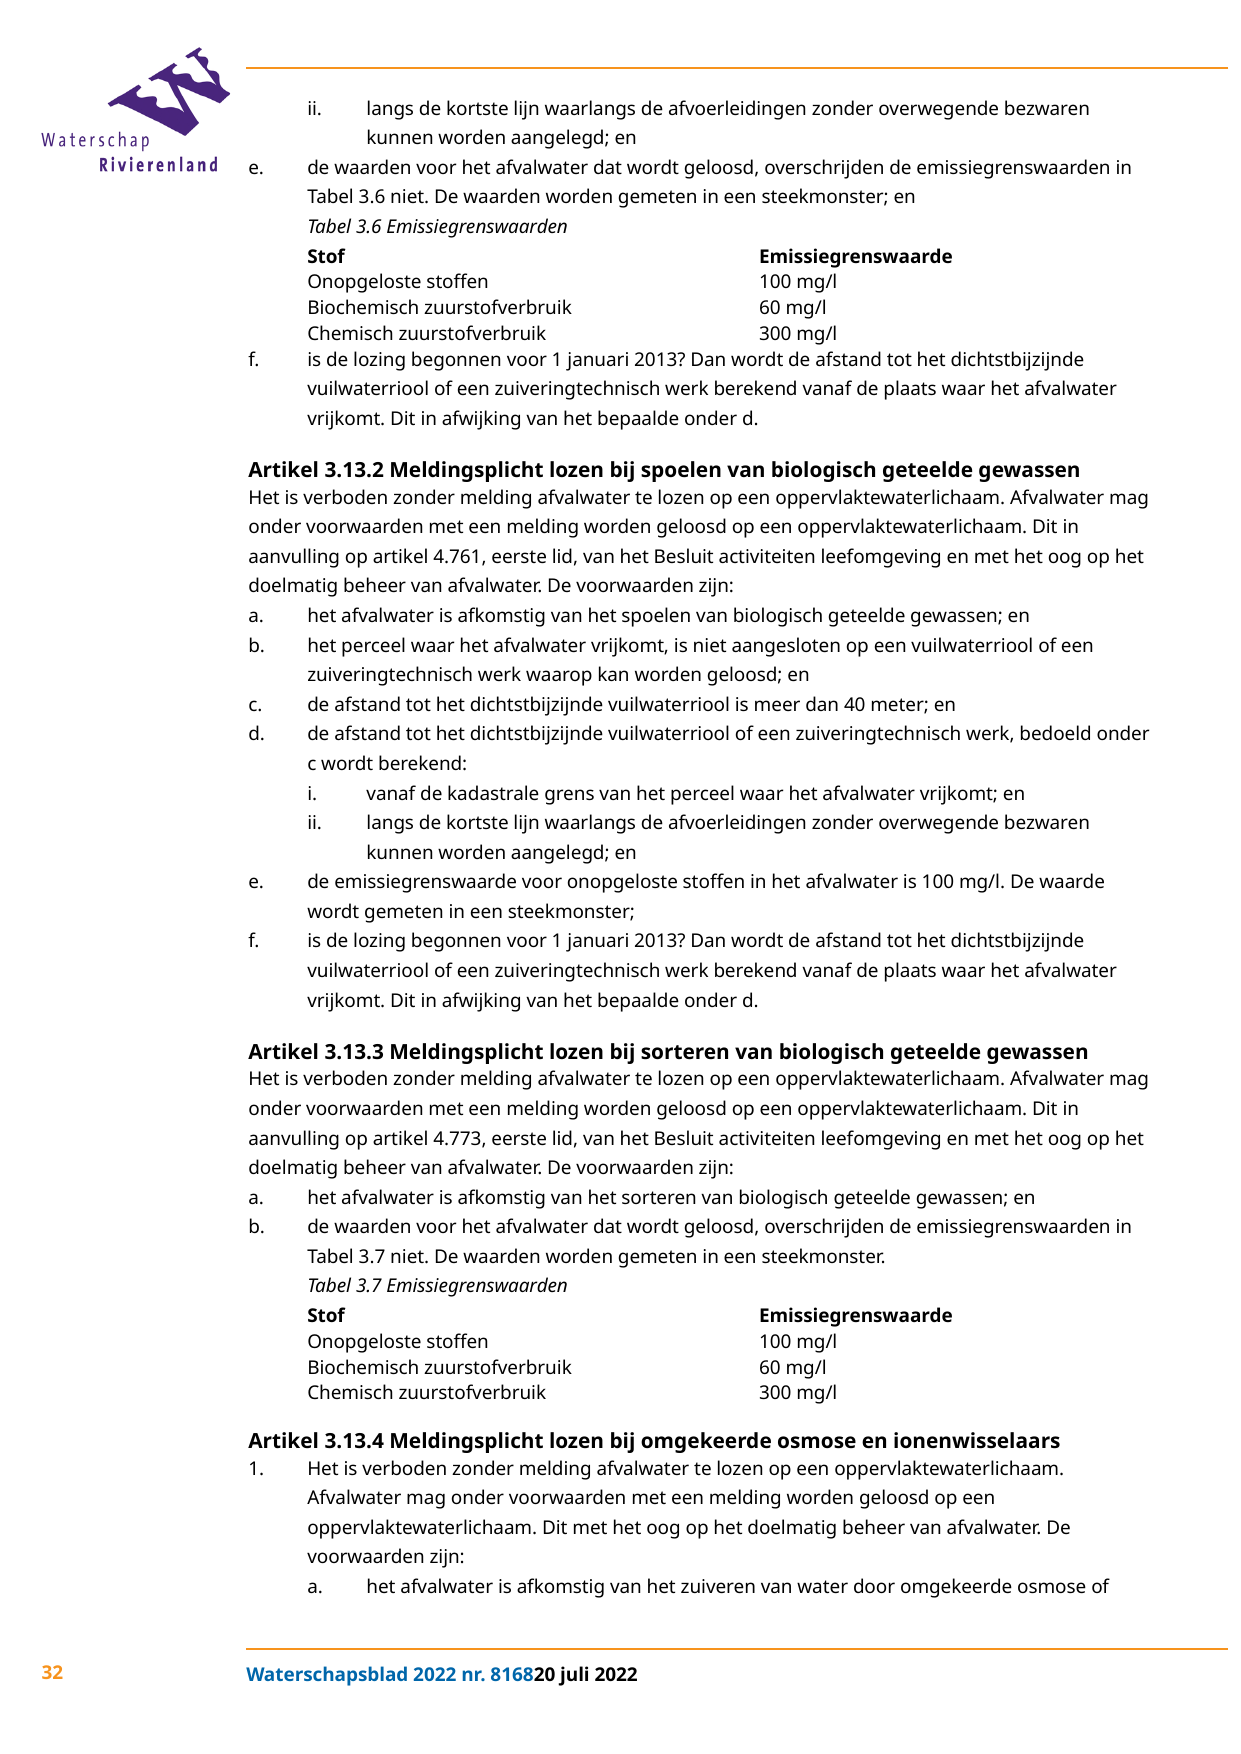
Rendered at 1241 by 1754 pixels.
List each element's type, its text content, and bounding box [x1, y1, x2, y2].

table_cell Biochemisch zuurstofverbruik [307, 1354, 759, 1379]
text Het is verboden zonder melding afvalwater te lozen op een oppervlaktewaterlichaam. Afvalwater mag onder voorwaarden met een melding worden geloosd op een oppervlaktewaterlichaam. Dit in aanvulling op artikel 4.773, eerste lid, van het Besluit activiteiten leefomgeving en met het oog op het doelmatig beheer van afvalwater. De voorwaarden zijn: [248, 1066, 1152, 1180]
list langs de kortste lijn waarlangs de afvoerleidingen zonder overwegende bezwaren kunnen worden aangelegd; en [307, 95, 1152, 150]
list Tabel 3.6 Emissiegrenswaarden [248, 213, 1152, 239]
text Het is verboden zonder melding afvalwater te lozen op een oppervlaktewaterlichaam. Afvalwater mag onder voorwaarden met een melding worden geloosd op een oppervlaktewaterlichaam. Dit in aanvulling op artikel 4.761, eerste lid, van het Besluit activiteiten leefomgeving en met het oog op het doelmatig beheer van afvalwater. De voorwaarden zijn: [248, 484, 1152, 598]
table_header Stof [307, 243, 759, 268]
table_header Emissiegrenswaarde [759, 243, 1211, 268]
list de afstand tot het dichtstbijzijnde vuilwaterriool of een zuiveringtechnisch werk, bedoeld onder c wordt berekend: [248, 721, 1152, 776]
list het afvalwater is afkomstig van het spoelen van biologisch geteelde gewassen; en [248, 602, 1152, 628]
text Artikel 3.13.2 Meldingsplicht lozen bij spoelen van biologisch geteelde gewassen [248, 455, 1152, 484]
text Artikel 3.13.3 Meldingsplicht lozen bij sorteren van biologisch geteelde gewassen [248, 1037, 1152, 1066]
list de waarden voor het afvalwater dat wordt geloosd, overschrijden de emissiegrenswaarden in Tabel 3.6 niet. De waarden worden gemeten in een steekmonster; en [248, 154, 1152, 209]
table_cell 100 mg/l [759, 269, 1211, 294]
list het afvalwater is afkomstig van het sorteren van biologisch geteelde gewassen; en [248, 1184, 1152, 1210]
table_cell 60 mg/l [759, 1354, 1211, 1379]
table_cell Onopgeloste stoffen [307, 1328, 759, 1354]
list het perceel waar het afvalwater vrijkomt, is niet aangesloten op een vuilwaterriool of een zuiveringtechnisch werk waarop kan worden geloosd; en [248, 632, 1152, 687]
picture [41, 47, 231, 172]
table_header Stof [307, 1303, 759, 1328]
list is de lozing begonnen voor 1 januari 2013? Dan wordt de afstand tot het dichtstbijzijnde vuilwaterriool of een zuiveringtechnisch werk berekend vanaf de plaats waar het afvalwater vrijkomt. Dit in afwijking van het bepaalde onder d. [248, 346, 1152, 431]
list de emissiegrenswaarde voor onopgeloste stoffen in het afvalwater is 100 mg/l. De waarde wordt gemeten in een steekmonster; [248, 868, 1152, 924]
table_cell 100 mg/l [759, 1328, 1211, 1354]
table_cell 300 mg/l [759, 320, 1211, 346]
table_cell Biochemisch zuurstofverbruik [307, 294, 759, 320]
list vanaf de kadastrale grens van het perceel waar het afvalwater vrijkomt; en [307, 780, 1152, 805]
table_cell Onopgeloste stoffen [307, 269, 759, 294]
table_cell 300 mg/l [759, 1380, 1211, 1405]
list is de lozing begonnen voor 1 januari 2013? Dan wordt de afstand tot het dichtstbijzijnde vuilwaterriool of een zuiveringtechnisch werk berekend vanaf de plaats waar het afvalwater vrijkomt. Dit in afwijking van het bepaalde onder d. [248, 928, 1152, 1012]
table_cell Chemisch zuurstofverbruik [307, 320, 759, 346]
list langs de kortste lijn waarlangs de afvoerleidingen zonder overwegende bezwaren kunnen worden aangelegd; en [307, 809, 1152, 864]
list de afstand tot het dichtstbijzijnde vuilwaterriool is meer dan 40 meter; en [248, 691, 1152, 717]
text Artikel 3.13.4 Meldingsplicht lozen bij omgekeerde osmose en ionenwisselaars [248, 1426, 1152, 1455]
list de waarden voor het afvalwater dat wordt geloosd, overschrijden de emissiegrenswaarden in Tabel 3.7 niet. De waarden worden gemeten in een steekmonster. [248, 1213, 1152, 1269]
list Tabel 3.7 Emissiegrenswaarden [248, 1273, 1152, 1298]
table_cell Chemisch zuurstofverbruik [307, 1380, 759, 1405]
list het afvalwater is afkomstig van het zuiveren van water door omgekeerde osmose of [307, 1573, 1152, 1599]
table_cell 60 mg/l [759, 294, 1211, 320]
table_header Emissiegrenswaarde [759, 1303, 1211, 1328]
list Het is verboden zonder melding afvalwater te lozen op een oppervlaktewaterlichaam. Afvalwater mag onder voorwaarden met een melding worden geloosd op een oppervlaktewaterlichaam. Dit met het oog op het doelmatig beheer van afvalwater. De voorwaarden zijn: [248, 1455, 1152, 1569]
